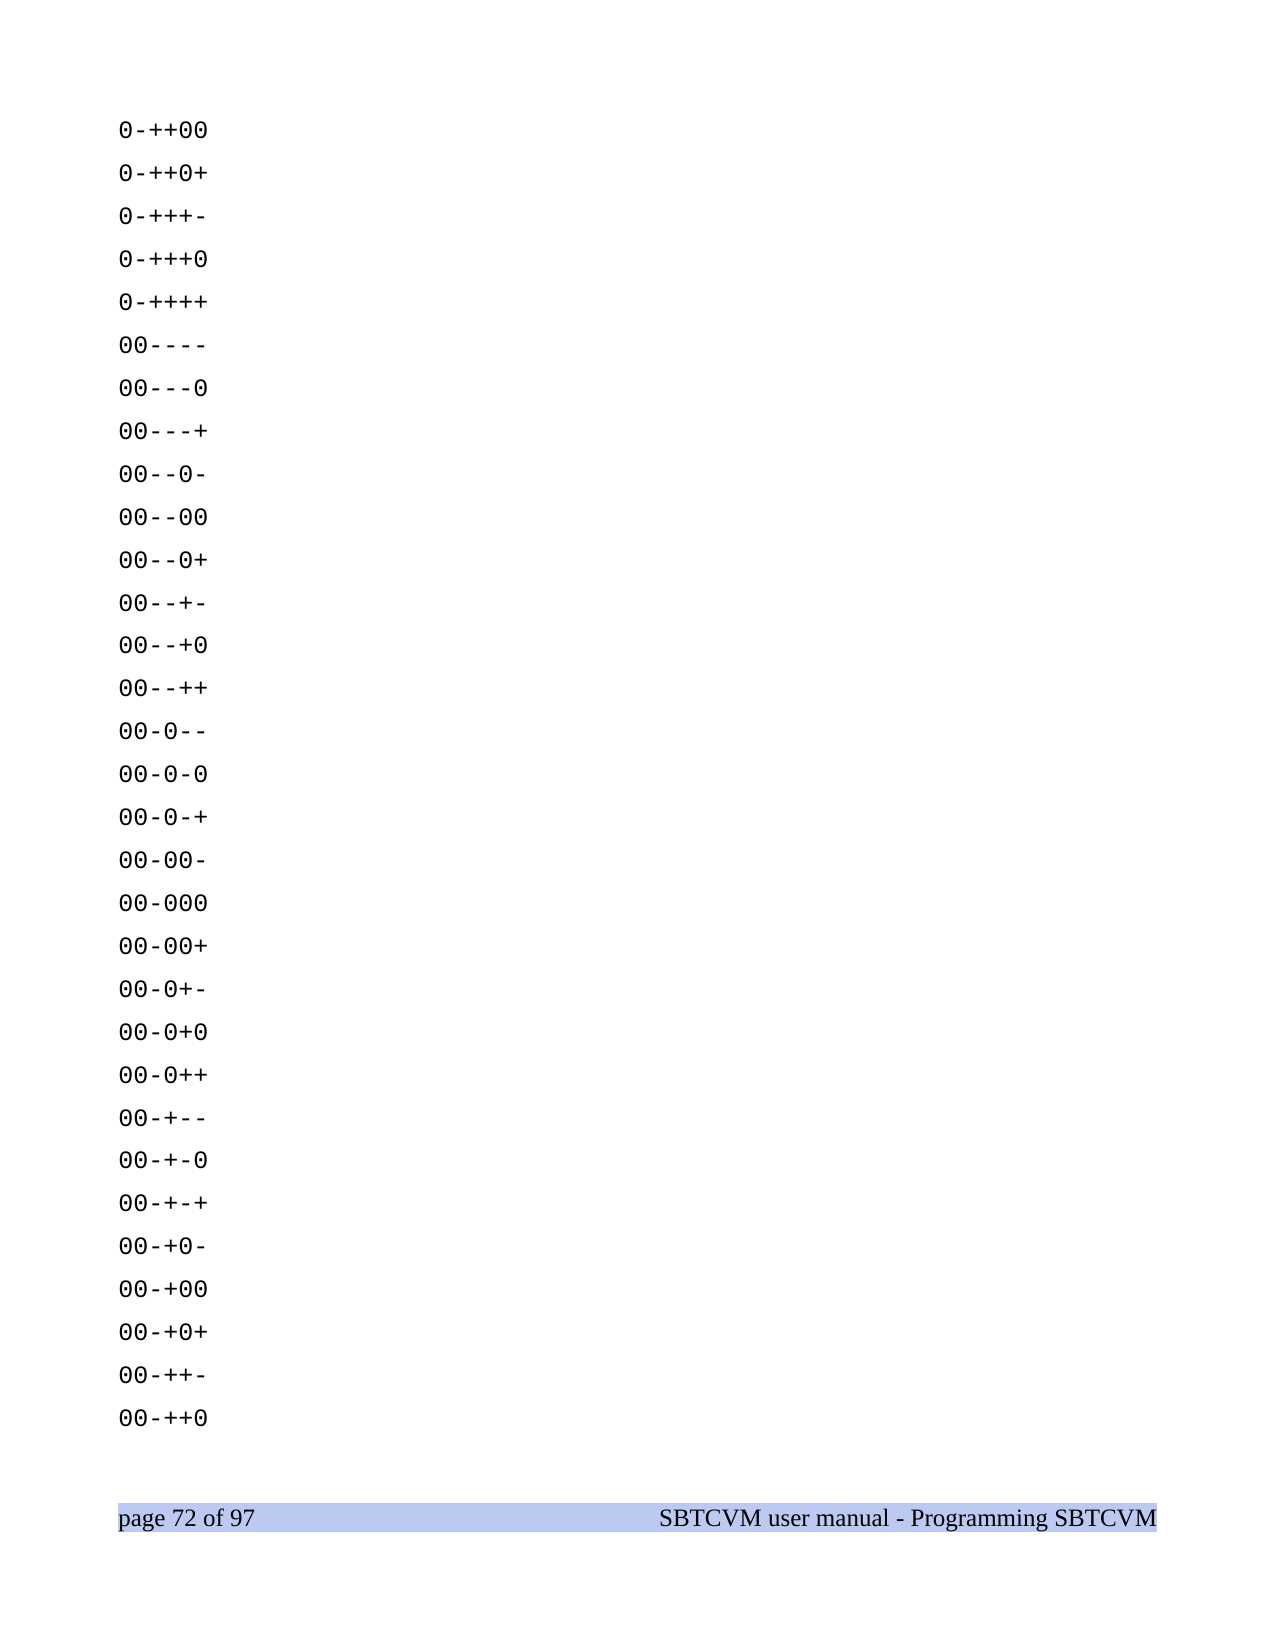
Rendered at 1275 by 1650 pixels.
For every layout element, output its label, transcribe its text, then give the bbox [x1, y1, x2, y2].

text 0-++0+ [118, 161, 1157, 189]
text 00-000 [118, 891, 1157, 919]
text 0-++00 [118, 118, 1157, 146]
text 00-+00 [118, 1277, 1157, 1305]
text 00--+0 [118, 633, 1157, 661]
text 0-+++0 [118, 247, 1157, 275]
text 00-+0+ [118, 1320, 1157, 1348]
text 00-0+0 [118, 1019, 1157, 1048]
text 00---0 [118, 376, 1157, 404]
text 00-00+ [118, 933, 1157, 962]
text 00-0-0 [118, 762, 1157, 790]
text 00-0-- [118, 719, 1157, 747]
text 00--++ [118, 676, 1157, 704]
text 00--0- [118, 461, 1157, 490]
text 0-+++- [118, 204, 1157, 232]
text 00--+- [118, 590, 1157, 618]
text 00---- [118, 333, 1157, 361]
text 00-++0 [118, 1406, 1157, 1434]
text 00-+-+ [118, 1191, 1157, 1219]
text 00-00- [118, 848, 1157, 876]
text 00-0++ [118, 1062, 1157, 1091]
text 00-0+- [118, 976, 1157, 1005]
text 00-++- [118, 1363, 1157, 1391]
text 00---+ [118, 418, 1157, 447]
text 00-0-+ [118, 805, 1157, 833]
text 00-+-- [118, 1105, 1157, 1133]
text 00--0+ [118, 547, 1157, 576]
text 00-+-0 [118, 1148, 1157, 1176]
text 0-++++ [118, 290, 1157, 318]
text 00--00 [118, 504, 1157, 533]
text 00-+0- [118, 1234, 1157, 1262]
